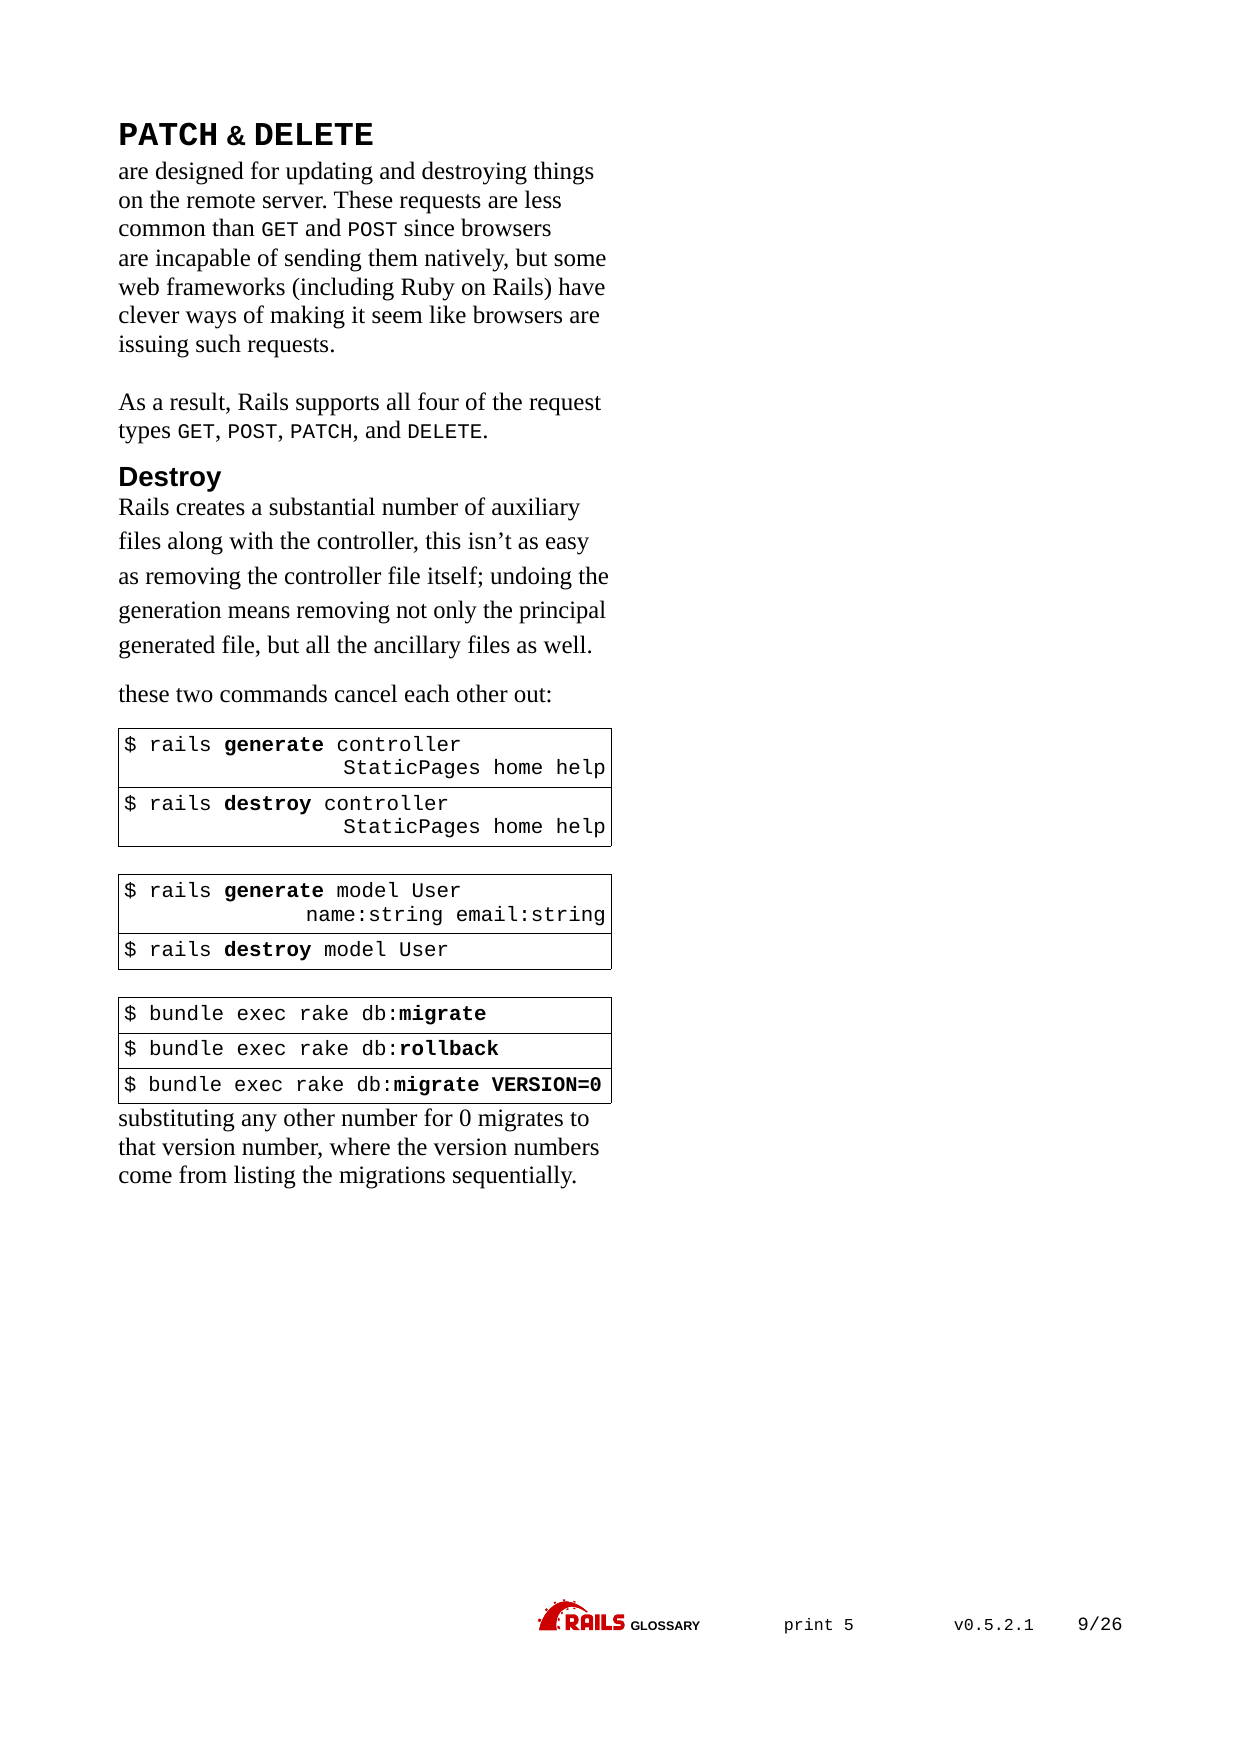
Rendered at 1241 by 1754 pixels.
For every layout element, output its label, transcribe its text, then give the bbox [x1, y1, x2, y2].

text substituting any other number for 0 migrates to that version number, where the version numbers come from listing the migrations sequentially. [118, 1104, 611, 1189]
table_cell $ bundle exec rake db:migrate VERSION=0 [119, 1069, 611, 1103]
subtitle Destroy [118, 460, 611, 492]
table_cell $ bundle exec rake db:rollback [119, 1034, 611, 1068]
subtitle PATCH & DELETE [118, 118, 611, 156]
text As a result, Rails supports all four of the request types GET, POST, PATCH, and DELETE. [118, 387, 611, 445]
table_cell $ rails destroy controller StaticPages home help [119, 788, 611, 846]
text Rails creates a substantial number of auxiliary files along with the controller, this isn’t as easy as removing the controller file itself; undoing the generation means removing not only the principal generated file, but all the ancillary files as well. [118, 492, 611, 658]
table_cell $ rails destroy model User [119, 934, 611, 968]
text are incapable of sending them natively, but some web frameworks (including Ruby on Rails) have clever ways of making it seem like browsers are issuing such requests. [118, 243, 611, 358]
text these two commands cancel each other out: [118, 679, 611, 707]
table_header $ bundle exec rake db:migrate [119, 998, 611, 1032]
table_header $ rails generate model User name:string email:string [119, 875, 611, 933]
text are designed for updating and destroying things on the remote server. These requests are less common than GET and POST since browsers [118, 156, 611, 243]
table_header $ rails generate controller StaticPages home help [119, 729, 611, 787]
